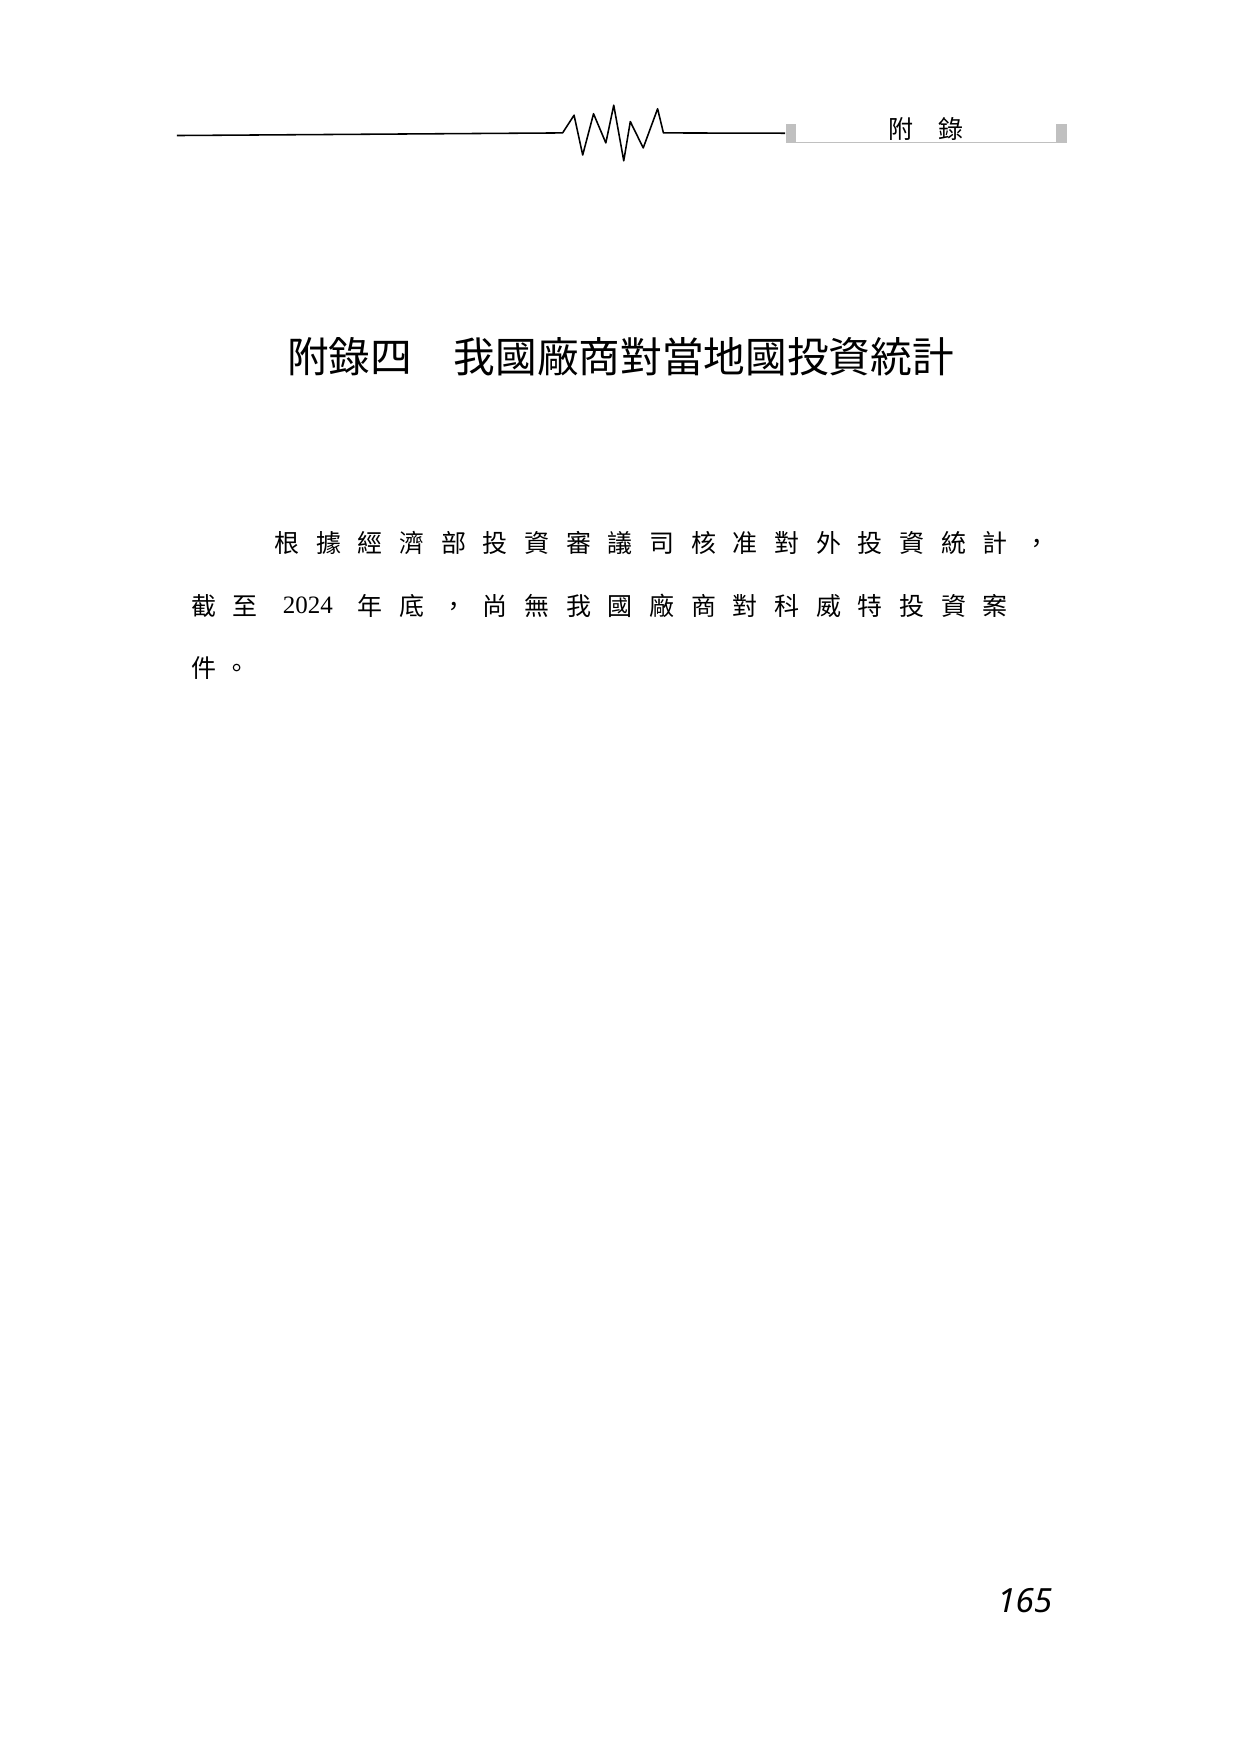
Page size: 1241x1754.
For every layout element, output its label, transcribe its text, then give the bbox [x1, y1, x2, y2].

text 附錄四 我國廠商對當地國投資統計 [183, 313, 1058, 375]
text 根據經濟部投資審議司核准對外投資統計，截至2024年底，尚無我國廠商對科威特投資案件。 [183, 500, 1058, 688]
